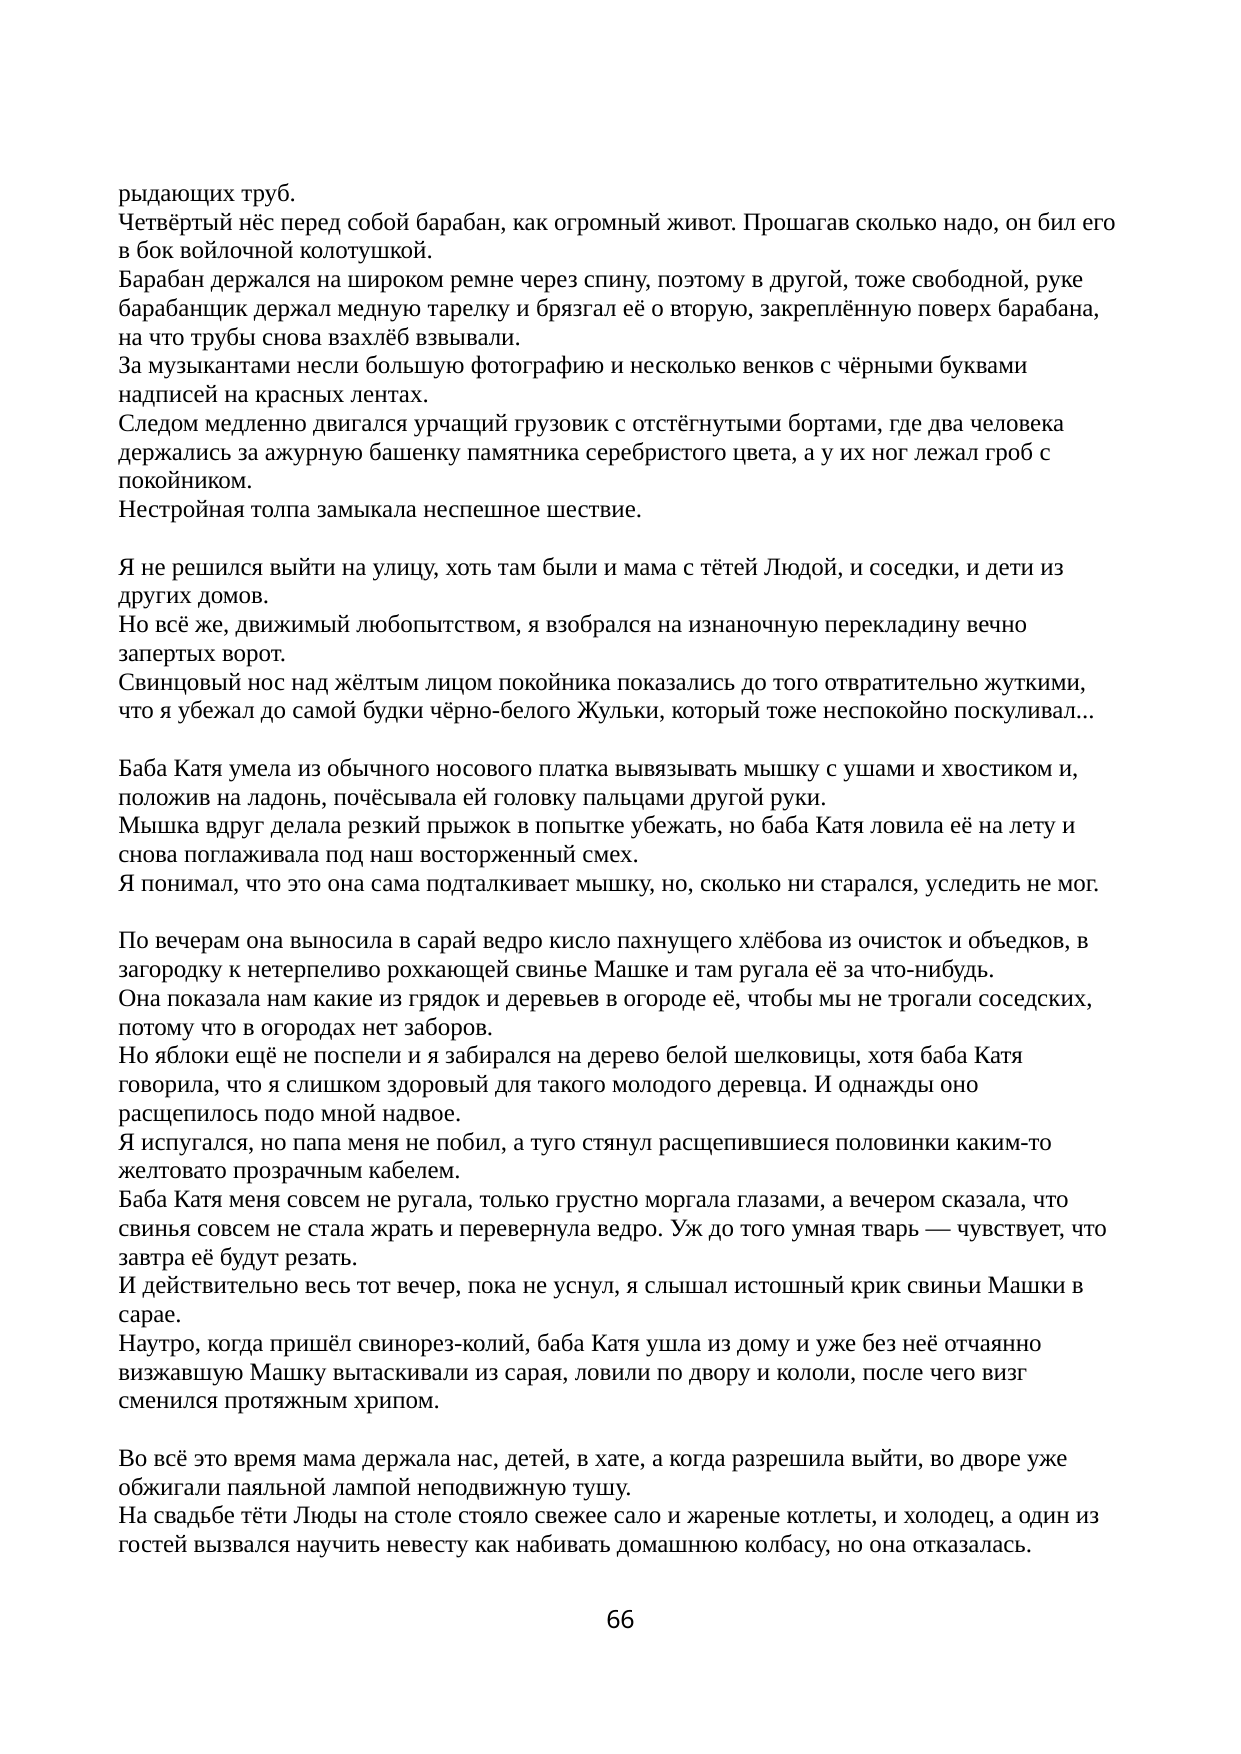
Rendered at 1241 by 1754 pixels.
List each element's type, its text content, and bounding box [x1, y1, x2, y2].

text Во всё это время мама держала нас, детей, в хате, а когда разрешила выйти, во дворе уже обжигали паяльной лампой неподвижную тушу. [118, 1443, 1122, 1501]
text Но всё же, движимый любопытством, я взобрался на изнаночную перекладину вечно запертых ворот. [118, 609, 1122, 667]
text Я понимал, что это она сама подталкивает мышку, но, сколько ни старался, уследить не мог. [118, 868, 1122, 897]
text За музыкантами несли большую фотографию и несколько венков с чёрными буквами надписей на красных лентах. [118, 351, 1122, 408]
text По вечерам она выносила в сарай ведро кисло пахнущего хлёбова из очисток и объедков, в загородку к нетерпеливо рохкающей свинье Машке и там ругала её за что-нибудь. [118, 926, 1122, 983]
text Мышка вдруг делала резкий прыжок в попытке убежать, но баба Катя ловила её на лету и снова поглаживала под наш восторженный смех. [118, 811, 1122, 868]
text Барабан держался на широком ремне через спину, поэтому в другой, тоже свободной, руке барабанщик держал медную тарелку и брязгал её о вторую, закреплённую поверх барабана, на что трубы снова взахлёб взвывали. [118, 264, 1122, 351]
text Четвёртый нёс перед собой барабан, как огромный живот. Прошагав сколько надо, он бил его в бок войлочной колотушкой. [118, 207, 1122, 264]
text Нестройная толпа замыкала неспешное шествие. [118, 494, 1122, 523]
text И действительно весь тот вечер, пока не уснул, я слышал истошный крик свиньи Машки в сарае. [118, 1271, 1122, 1328]
text Но яблоки ещё не поспели и я забирался на дерево белой шелковицы, хотя баба Катя говорила, что я слишком здоровый для такого молодого деревца. И однажды оно расщепилось подо мной надвое. [118, 1041, 1122, 1127]
text На свадьбе тёти Люды на столе стояло свежее сало и жареные котлеты, и холодец, а один из гостей вызвался научить невесту как набивать домашнюю колбасу, но она отказалась. [118, 1501, 1122, 1558]
text Баба Катя меня совсем не ругала, только грустно моргала глазами, а вечером сказала, что свинья совсем не стала жрать и перевернула ведро. Уж до того умная тварь — чувствует, что завтра её будут резать. [118, 1184, 1122, 1271]
text Я не решился выйти на улицу, хоть там были и мама с тётей Людой, и соседки, и дети из других домов. [118, 552, 1122, 609]
text Следом медленно двигался урчащий грузовик с отстёгнутыми бортами, где два человека держались за ажурную башенку памятника серебристого цвета, а у их ног лежал гроб с покойником. [118, 408, 1122, 494]
text Я испугался, но папа меня не побил, а туго стянул расщепившиеся половинки каким-то желтовато прозрачным кабелем. [118, 1127, 1122, 1184]
text Наутро, когда пришёл свинорез-колий, баба Катя ушла из дому и уже без неё отчаянно визжавшую Машку вытаскивали из сарая, ловили по двору и кололи, после чего визг сменился протяжным хрипом. [118, 1328, 1122, 1414]
text Свинцовый нос над жёлтым лицом покойника показались до того отвратительно жуткими, что я убежал до самой будки чёрно-белого Жульки, который тоже неспокойно поскуливал... [118, 667, 1122, 724]
text рыдающих труб. [118, 178, 1122, 207]
text Она показала нам какие из грядок и деревьев в огороде её, чтобы мы не трогали соседских, потому что в огородах нет заборов. [118, 983, 1122, 1041]
text Баба Катя умела из обычного носового платка вывязывать мышку с ушами и хвостиком и, положив на ладонь, почёсывала ей головку пальцами другой руки. [118, 753, 1122, 811]
